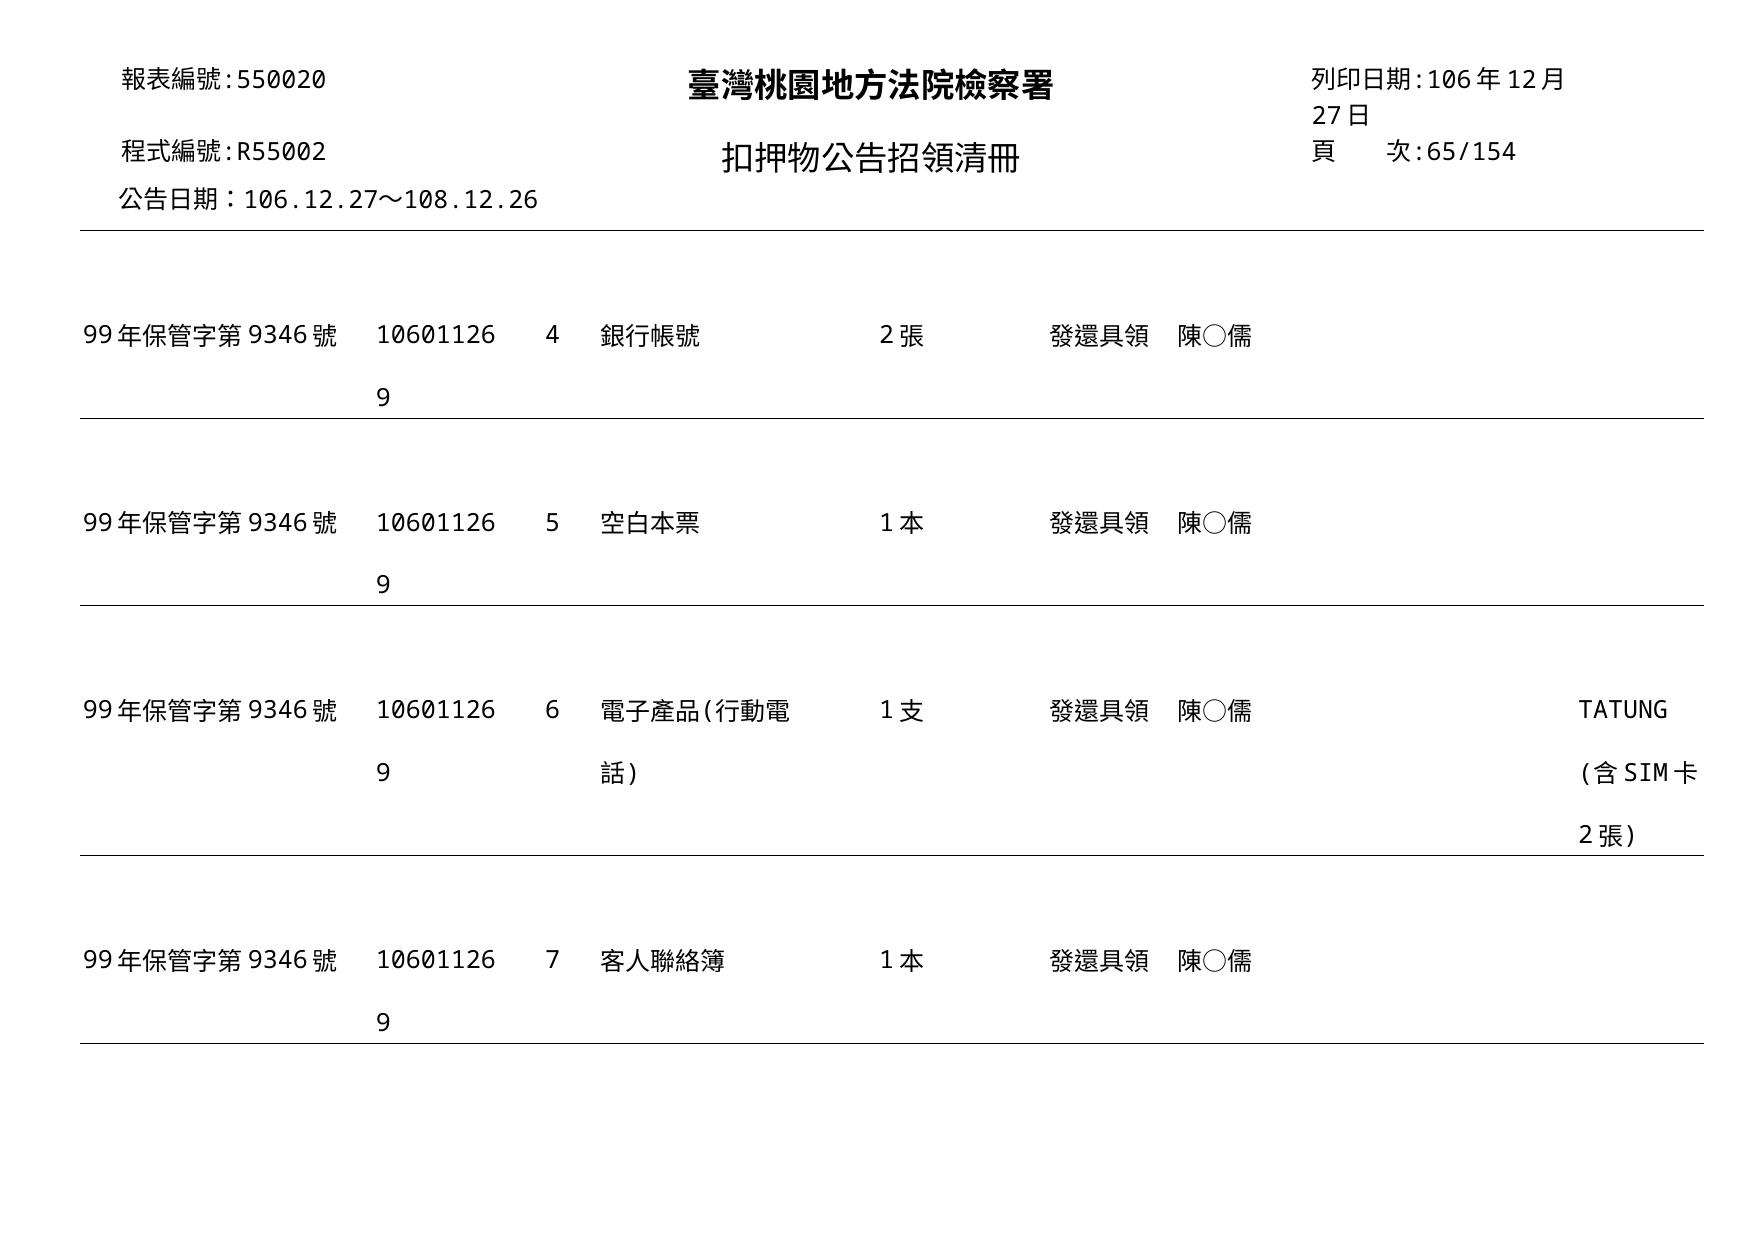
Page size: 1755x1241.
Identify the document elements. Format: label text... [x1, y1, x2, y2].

table_cell 99年保管字第9346號 [80, 856, 373, 1042]
table_cell 發還具領 [1046, 419, 1175, 605]
table_cell [927, 856, 1046, 1042]
table_cell 陳○儒 [1175, 231, 1317, 417]
table_cell 1支 [808, 606, 927, 855]
table_cell 4 [507, 231, 597, 417]
table_cell 6 [507, 606, 597, 855]
table_cell 106011269 [373, 856, 507, 1042]
table_cell 2張 [808, 231, 927, 417]
table_cell [1317, 419, 1575, 605]
table_cell 106011269 [373, 419, 507, 605]
table_cell [927, 419, 1046, 605]
table_cell 1本 [808, 856, 927, 1042]
table_cell 99年保管字第9346號 [80, 419, 373, 605]
table_cell [1317, 856, 1575, 1042]
table_cell TATUNG(含SIM卡2張) [1575, 606, 1704, 855]
table_cell 106011269 [373, 231, 507, 417]
table_cell 106011269 [373, 606, 507, 855]
table_cell 1本 [808, 419, 927, 605]
table_cell [1575, 231, 1704, 417]
table_cell [927, 606, 1046, 855]
table_cell 電子產品(行動電話) [597, 606, 807, 855]
table_cell 發還具領 [1046, 606, 1175, 855]
table_cell 陳○儒 [1175, 606, 1317, 855]
table_cell 發還具領 [1046, 856, 1175, 1042]
table_cell 陳○儒 [1175, 419, 1317, 605]
table_cell 5 [507, 419, 597, 605]
table_cell 空白本票 [597, 419, 807, 605]
table_cell 7 [507, 856, 597, 1042]
table_cell 99年保管字第9346號 [80, 606, 373, 855]
table_cell 陳○儒 [1175, 856, 1317, 1042]
table_cell [1317, 606, 1575, 855]
table_cell [1575, 856, 1704, 1042]
table_cell 發還具領 [1046, 231, 1175, 417]
table_cell [1575, 419, 1704, 605]
table_cell [927, 231, 1046, 417]
table_cell 銀行帳號 [597, 231, 807, 417]
table_cell 99年保管字第9346號 [80, 231, 373, 417]
table_cell [1317, 231, 1575, 417]
table_cell 客人聯絡簿 [597, 856, 807, 1042]
